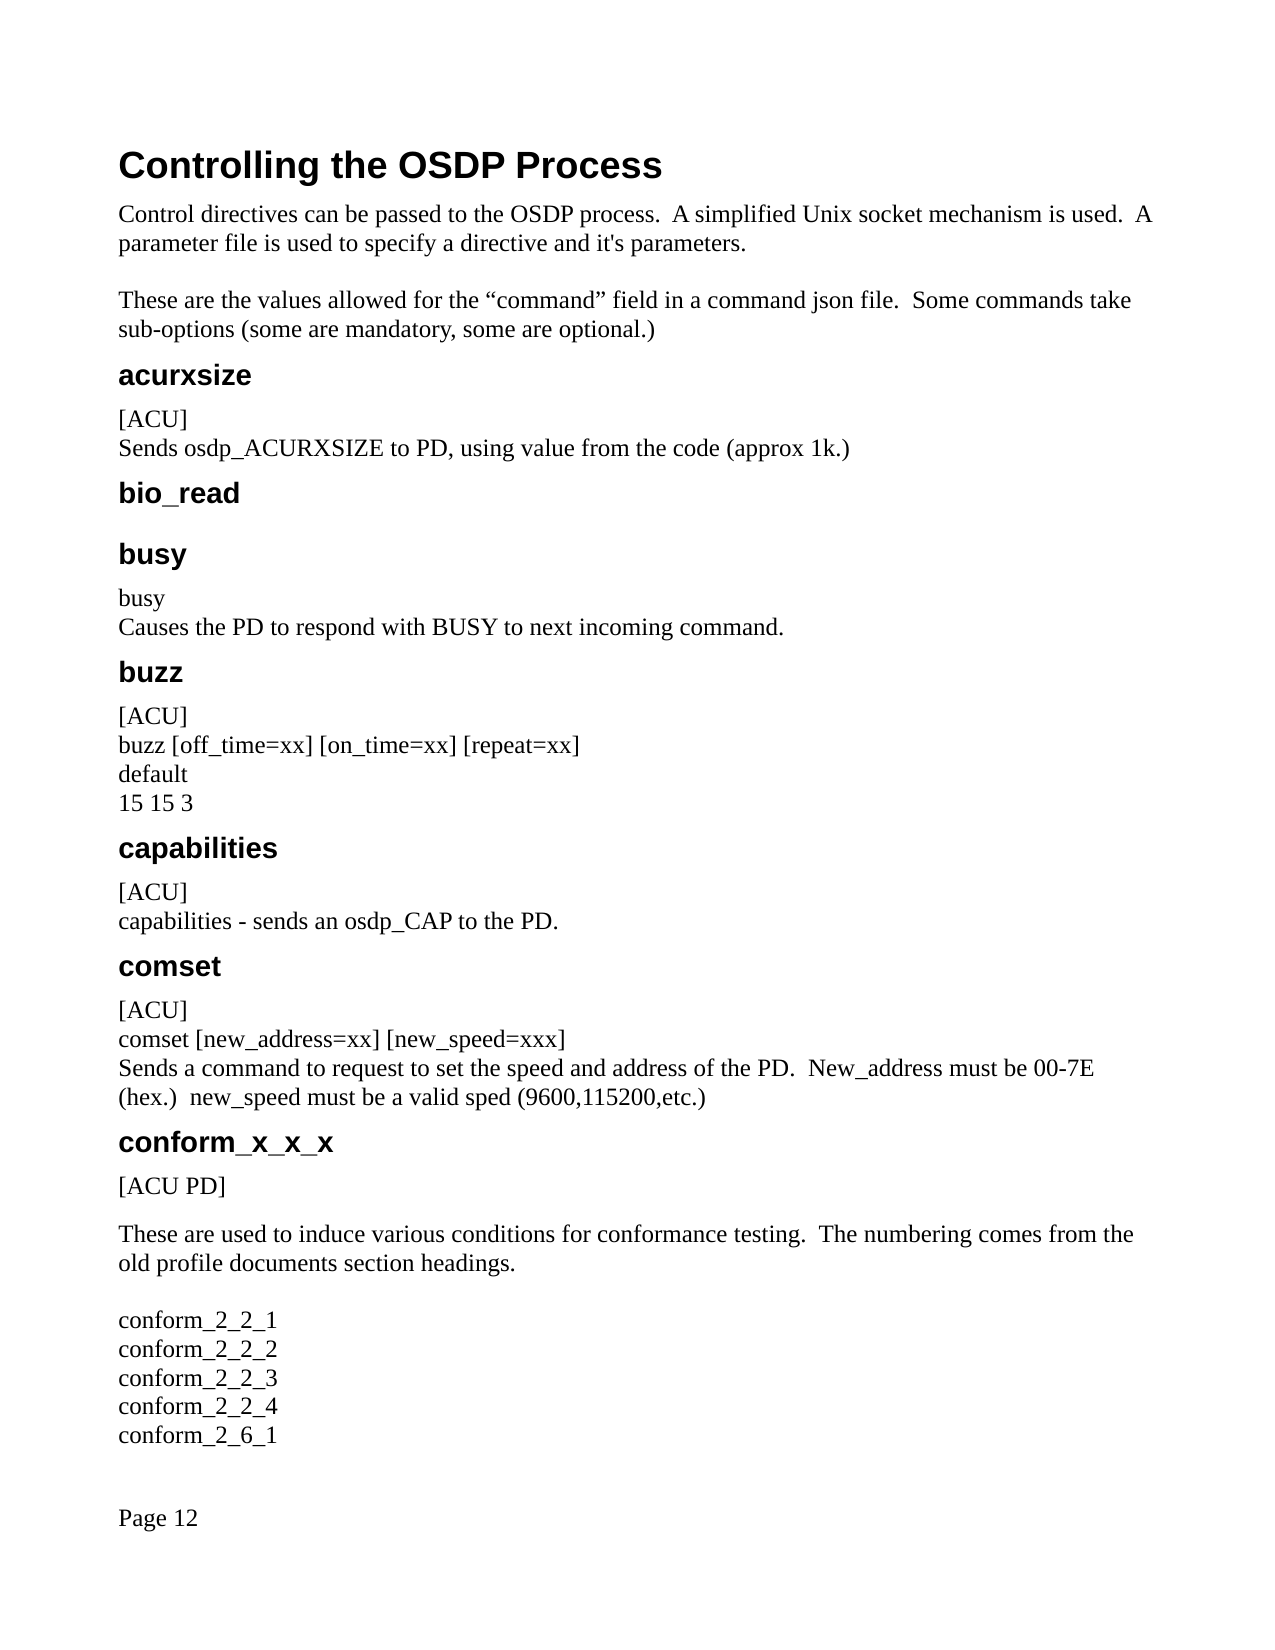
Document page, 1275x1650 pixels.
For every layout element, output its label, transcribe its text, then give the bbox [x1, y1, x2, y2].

text capabilities - sends an osdp_CAP to the PD. [118, 906, 1157, 935]
text Causes the PD to respond with BUSY to next incoming command. [118, 612, 1157, 641]
text These are the values allowed for the “command” field in a command json file. Some commands take sub-options (some are mandatory, some are optional.) [118, 286, 1157, 343]
text conform_2_2_1 [118, 1305, 1157, 1334]
subtitle bio_read [118, 476, 1157, 510]
text busy [118, 583, 1157, 612]
subtitle comset [118, 949, 1157, 983]
subtitle capabilities [118, 831, 1157, 865]
text [ACU] [118, 404, 1157, 433]
text 15 15 3 [118, 788, 1157, 816]
text These are used to induce various conditions for conformance testing. The numbering comes from the old profile documents section headings. [118, 1219, 1157, 1276]
text conform_2_6_1 [118, 1420, 1157, 1449]
subtitle conform_x_x_x [118, 1125, 1157, 1159]
text default [118, 759, 1157, 788]
text [ACU PD] [118, 1171, 1157, 1200]
subtitle buzz [118, 655, 1157, 689]
text [ACU] [118, 877, 1157, 906]
text [ACU] [118, 701, 1157, 730]
text Sends a command to request to set the speed and address of the PD. New_address must be 00-7E (hex.) new_speed must be a valid sped (9600,115200,etc.) [118, 1053, 1157, 1111]
subtitle acurxsize [118, 358, 1157, 391]
text buzz [off_time=xx] [on_time=xx] [repeat=xx] [118, 730, 1157, 759]
text Control directives can be passed to the OSDP process. A simplified Unix socket mechanism is used. A parameter file is used to specify a directive and it's parameters. [118, 199, 1157, 257]
text [ACU] [118, 996, 1157, 1024]
text conform_2_2_3 [118, 1363, 1157, 1391]
text Sends osdp_ACURXSIZE to PD, using value from the code (approx 1k.) [118, 433, 1157, 461]
subtitle busy [118, 537, 1157, 571]
text conform_2_2_4 [118, 1391, 1157, 1420]
text comset [new_address=xx] [new_speed=xxx] [118, 1024, 1157, 1053]
text conform_2_2_2 [118, 1334, 1157, 1363]
subtitle Controlling the OSDP Process [118, 143, 1157, 187]
